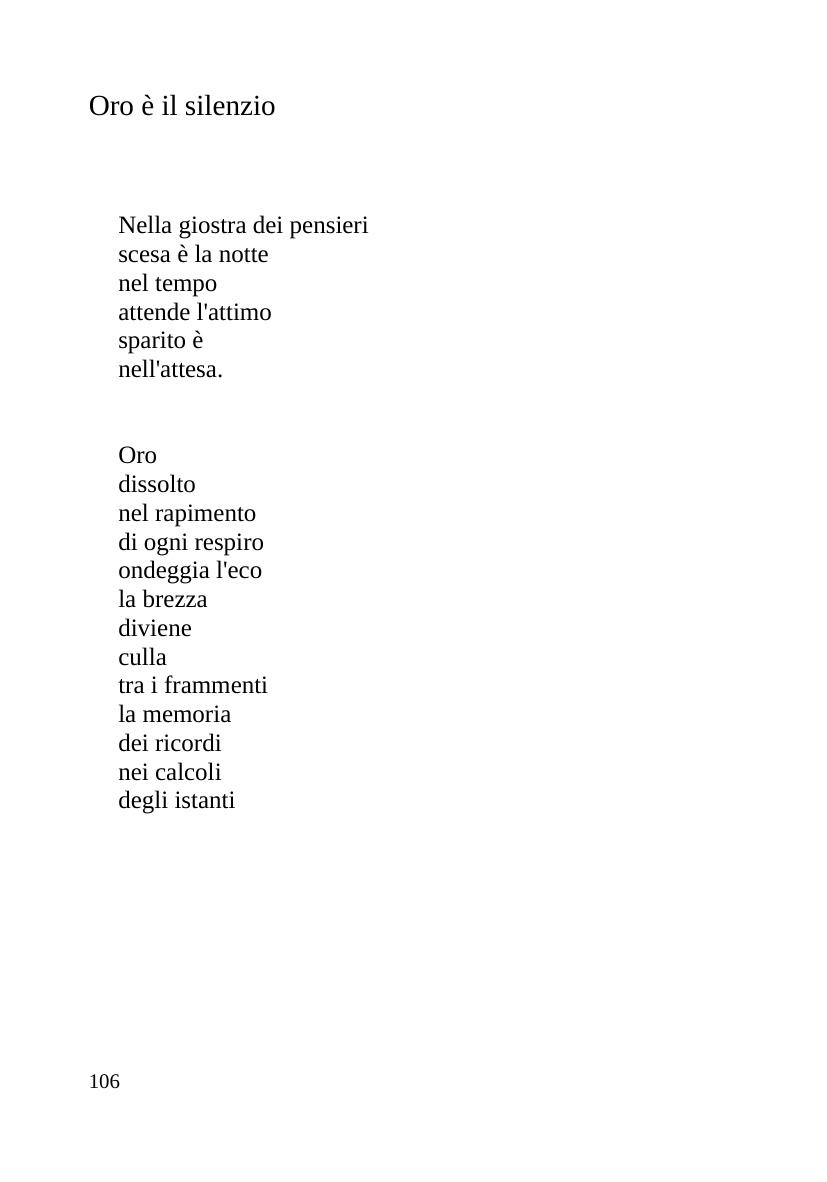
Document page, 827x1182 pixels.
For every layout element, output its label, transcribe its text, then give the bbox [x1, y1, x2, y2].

text scesa è la notte [88, 239, 738, 268]
text la memoria [88, 699, 738, 728]
text nei calcoli [88, 757, 738, 786]
text diviene [88, 613, 738, 642]
text tra i frammenti [88, 671, 738, 699]
text Oro è il silenzio [88, 88, 738, 122]
text attende l'attimo [88, 297, 738, 326]
text ondeggia l'eco [88, 556, 738, 584]
text dei ricordi [88, 728, 738, 757]
text Nella giostra dei pensieri [88, 211, 738, 239]
text degli istanti [88, 786, 738, 814]
text nel rapimento [88, 498, 738, 527]
text nel tempo [88, 268, 738, 297]
text di ogni respiro [88, 527, 738, 556]
text culla [88, 642, 738, 671]
text sparito è [88, 326, 738, 354]
text Oro [88, 441, 738, 469]
text nell'attesa. [88, 354, 738, 383]
text la brezza [88, 584, 738, 613]
text dissolto [88, 469, 738, 498]
